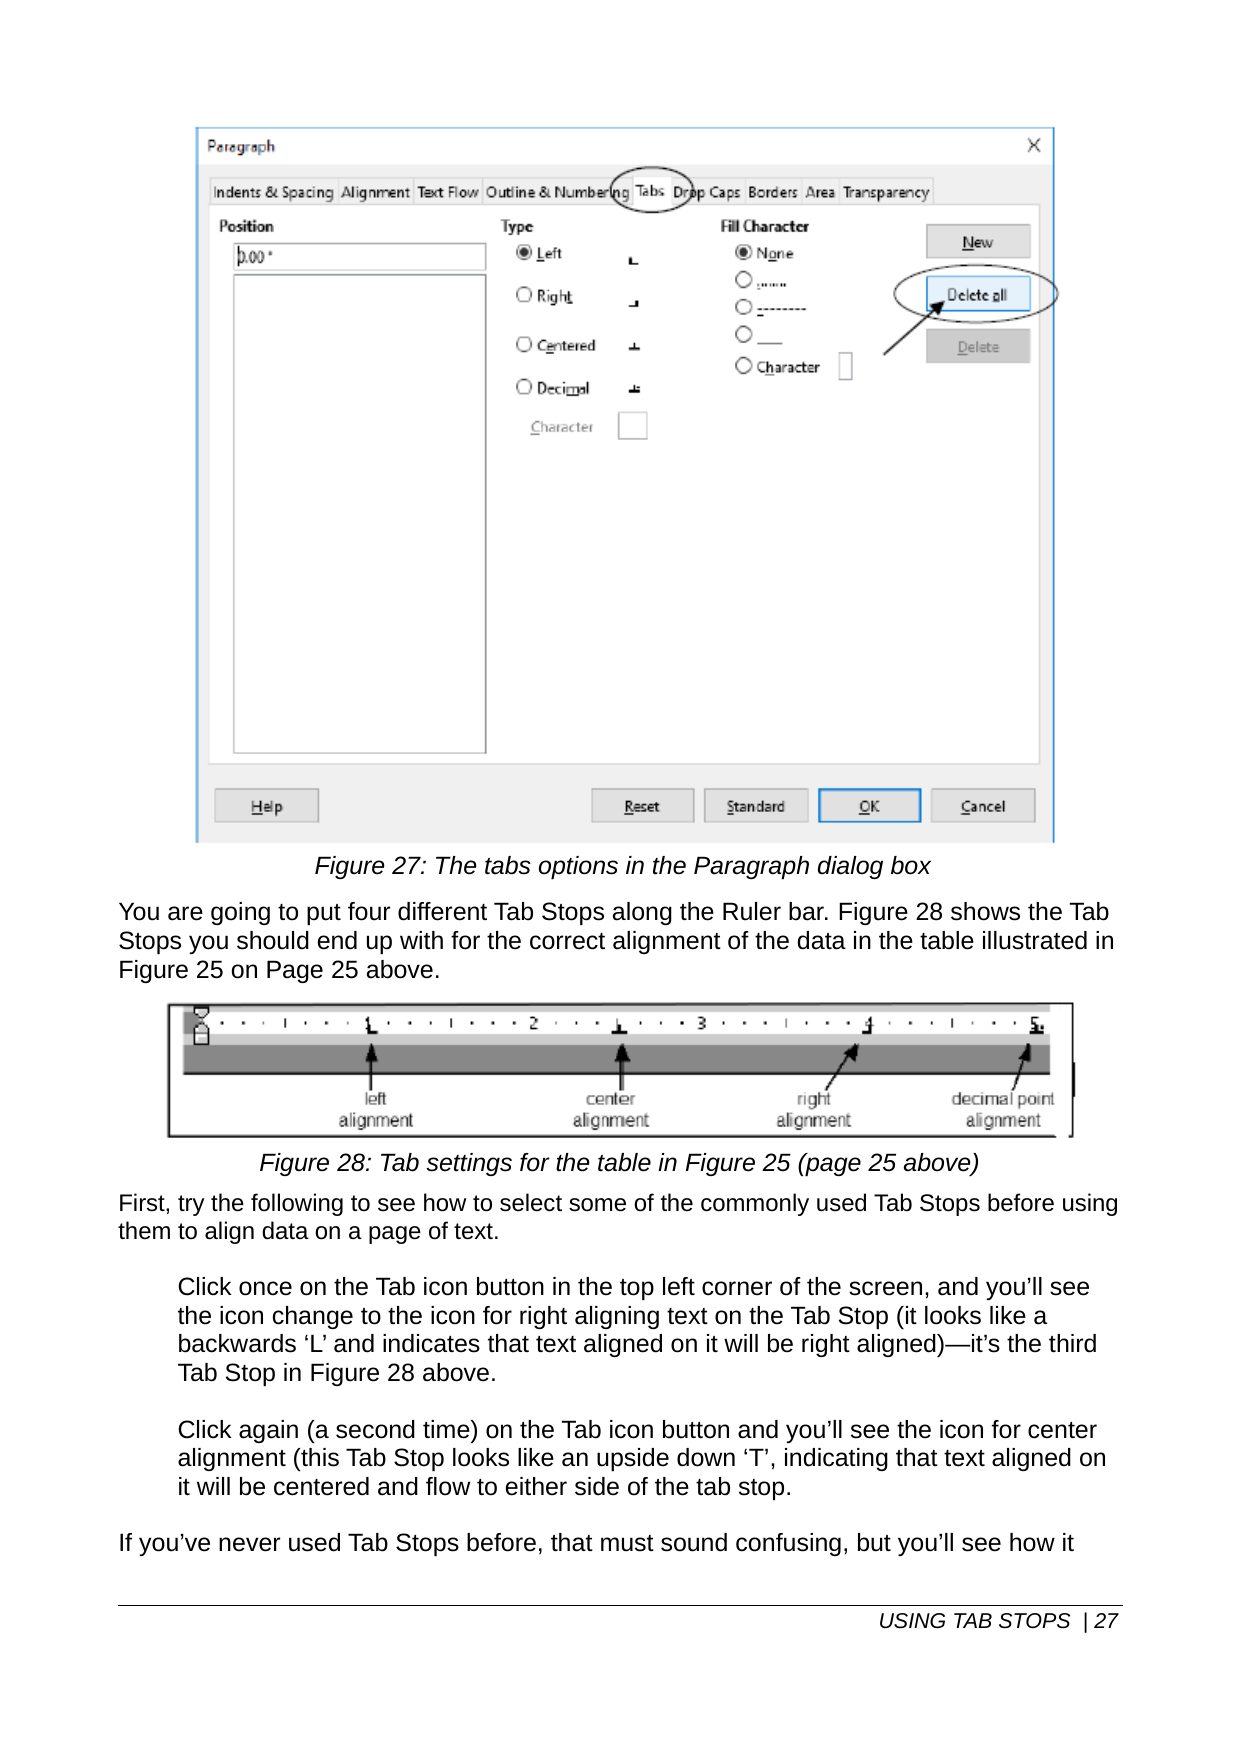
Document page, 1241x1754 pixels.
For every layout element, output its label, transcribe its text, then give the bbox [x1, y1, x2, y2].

text First, try the following to see how to select some of the commonly used Tab Stops before using them to align data on a page of text. [118, 1189, 1123, 1244]
text Figure 28: Tab settings for the table in Figure 25 (page 24 above) [162, 1149, 1079, 1177]
text Click again (a second time) on the Tab icon button and you’ll see the icon for center alignment (this Tab Stop looks like an upside down ‘T’, indicating that text aligned on it will be centered and flow to either side of the tab stop. [177, 1414, 1123, 1501]
text Click once on the Tab icon button in the top left corner of the screen, and you’ll see the icon change to the icon for right aligning text on the Tab Stop (it looks like a backwards ‘L’ and indicates that text aligned on it will be right aligned)—it’s the third Tab Stop in Figure 28 above. [177, 1272, 1123, 1387]
text If you’ve never used Tab Stops before, that must sound confusing, but you’ll see how it [118, 1528, 1123, 1557]
picture [161, 995, 1080, 1149]
text You are going to put four different Tab Stops along the Ruler bar. Figure 28 shows the Tab Stops you should end up with for the correct alignment of the data in the table illustrated in Figure 25 on Page 24 above. [118, 897, 1123, 983]
text Figure 27: The tabs options in the Paragraph dialog box [188, 851, 1060, 880]
picture [188, 118, 1060, 851]
